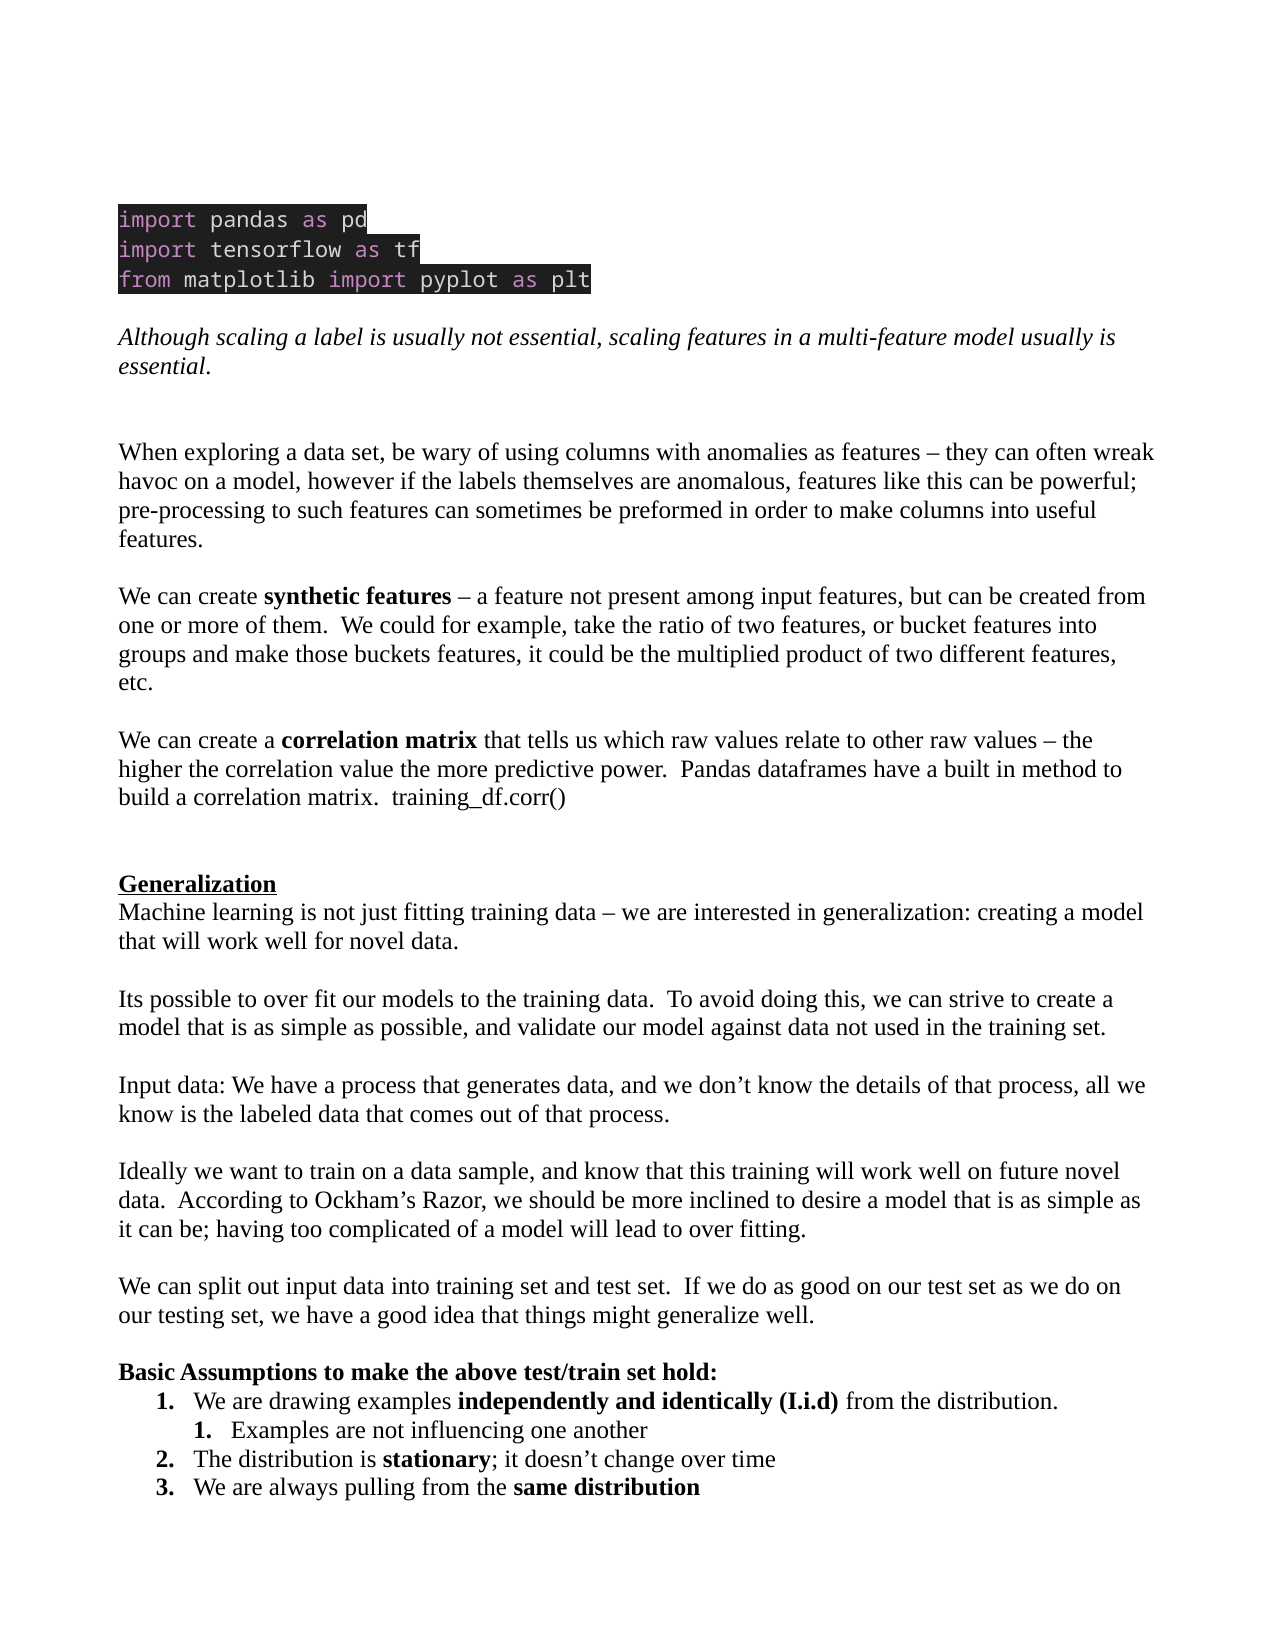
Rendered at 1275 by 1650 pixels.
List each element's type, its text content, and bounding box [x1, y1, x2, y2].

text import pandas as pd [118, 204, 1157, 234]
text Generalization [118, 869, 1157, 897]
text Ideally we want to train on a data sample, and know that this training will work well on future novel data. According to Ockham’s Razor, we should be more inclined to desire a model that is as simple as it can be; having too complicated of a model will lead to over fitting. [118, 1156, 1157, 1242]
text import tensorflow as tf [118, 234, 1157, 264]
list We are always pulling from the same distribution [156, 1472, 1157, 1501]
text Its possible to over fit our models to the training data. To avoid doing this, we can strive to create a model that is as simple as possible, and validate our model against data not used in the training set. [118, 984, 1157, 1041]
list We are drawing examples independently and identically (I.i.d) from the distribution. [156, 1386, 1157, 1415]
text We can split out input data into training set and test set. If we do as good on our test set as we do on our testing set, we have a good idea that things might generalize well. [118, 1271, 1157, 1329]
text Input data: We have a process that generates data, and we don’t know the details of that process, all we know is the labeled data that comes out of that process. [118, 1070, 1157, 1127]
text Machine learning is not just fitting training data – we are interested in generalization: creating a model that will work well for novel data. [118, 897, 1157, 955]
text Although scaling a label is usually not essential, scaling features in a multi-feature model usually is essential. [118, 322, 1157, 380]
list Examples are not influencing one another [193, 1415, 1157, 1444]
text We can create synthetic features – a feature not present among input features, but can be created from one or more of them. We could for example, take the ratio of two features, or bucket features into groups and make those buckets features, it could be the multiplied product of two different features, etc. [118, 581, 1157, 696]
text We can create a correlation matrix that tells us which raw values relate to other raw values – the higher the correlation value the more predictive power. Pandas dataframes have a built in method to build a correlation matrix. training_df.corr() [118, 725, 1157, 811]
text from matplotlib import pyplot as plt [118, 264, 1157, 294]
list The distribution is stationary; it doesn’t change over time [156, 1444, 1157, 1472]
text When exploring a data set, be wary of using columns with anomalies as features – they can often wreak havoc on a model, however if the labels themselves are anomalous, features like this can be powerful; pre-processing to such features can sometimes be preformed in order to make columns into useful features. [118, 437, 1157, 552]
text Basic Assumptions to make the above test/train set hold: [118, 1357, 1157, 1386]
